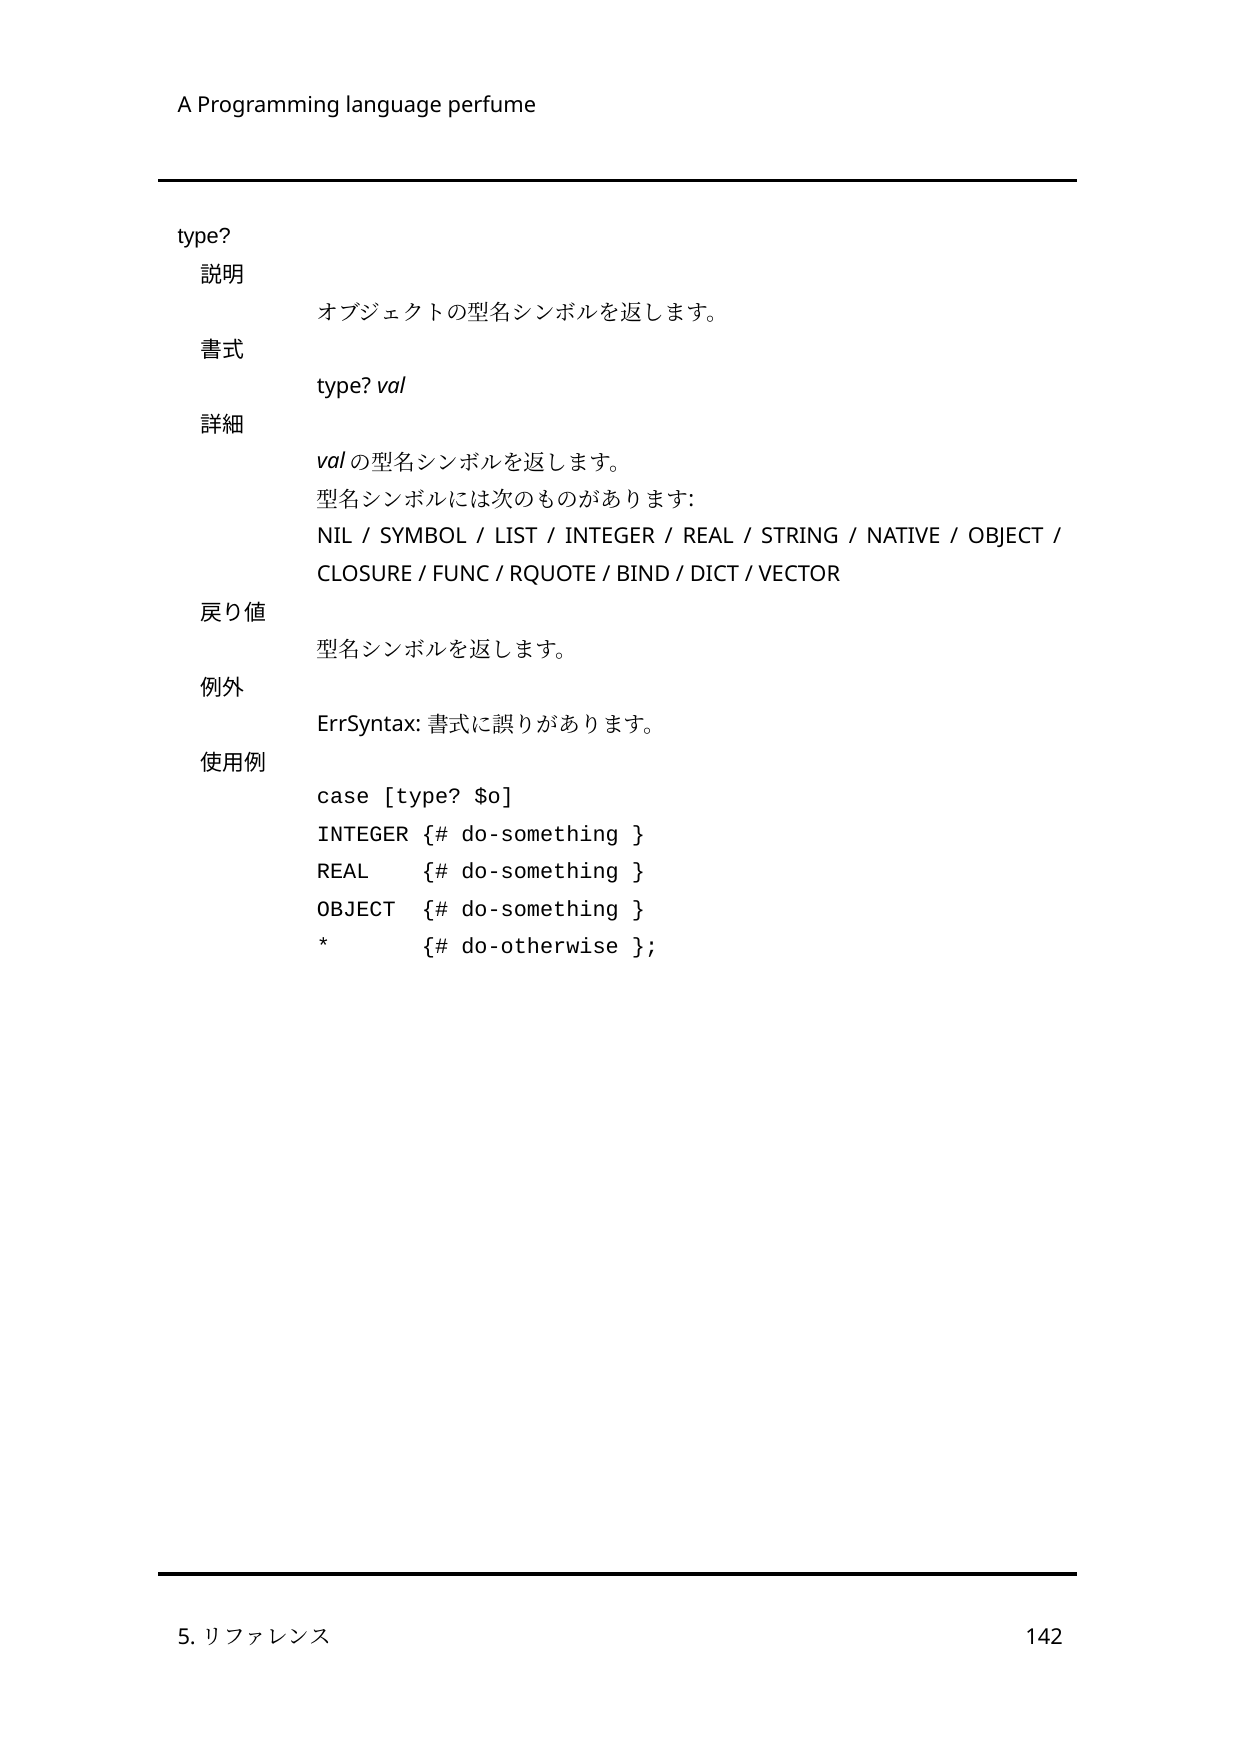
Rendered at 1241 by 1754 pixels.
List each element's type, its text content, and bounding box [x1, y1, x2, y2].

table_cell 型名シンボルを返します。 [317, 592, 1063, 667]
table_cell type? val [317, 329, 1063, 404]
table_cell valの型名シンボルを返します。 型名シンボルには次のものがあります: NIL / SYMBOL / LIST / INTEGER / REAL / STRING / NATIVE / OBJECT / CLOSURE / FUNC / RQUOTE / BIND / DICT / VECTOR [317, 404, 1063, 592]
table_cell 詳細 [200, 404, 317, 592]
table_cell ErrSyntax: 書式に誤りがあります。 [317, 667, 1063, 742]
table_cell 戻り値 [200, 592, 317, 667]
table_cell 例外 [200, 667, 317, 742]
table_cell 使用例 [200, 742, 317, 967]
table_header 説明 [200, 254, 317, 329]
subtitle type? [177, 217, 1063, 254]
table_header オブジェクトの型名シンボルを返します。 [317, 254, 1063, 329]
table_cell 書式 [200, 329, 317, 404]
table_cell case [type? $o] INTEGER {# do-something } REAL {# do-something } OBJECT {# do-something } * {# do-otherwise }; [317, 742, 1063, 967]
